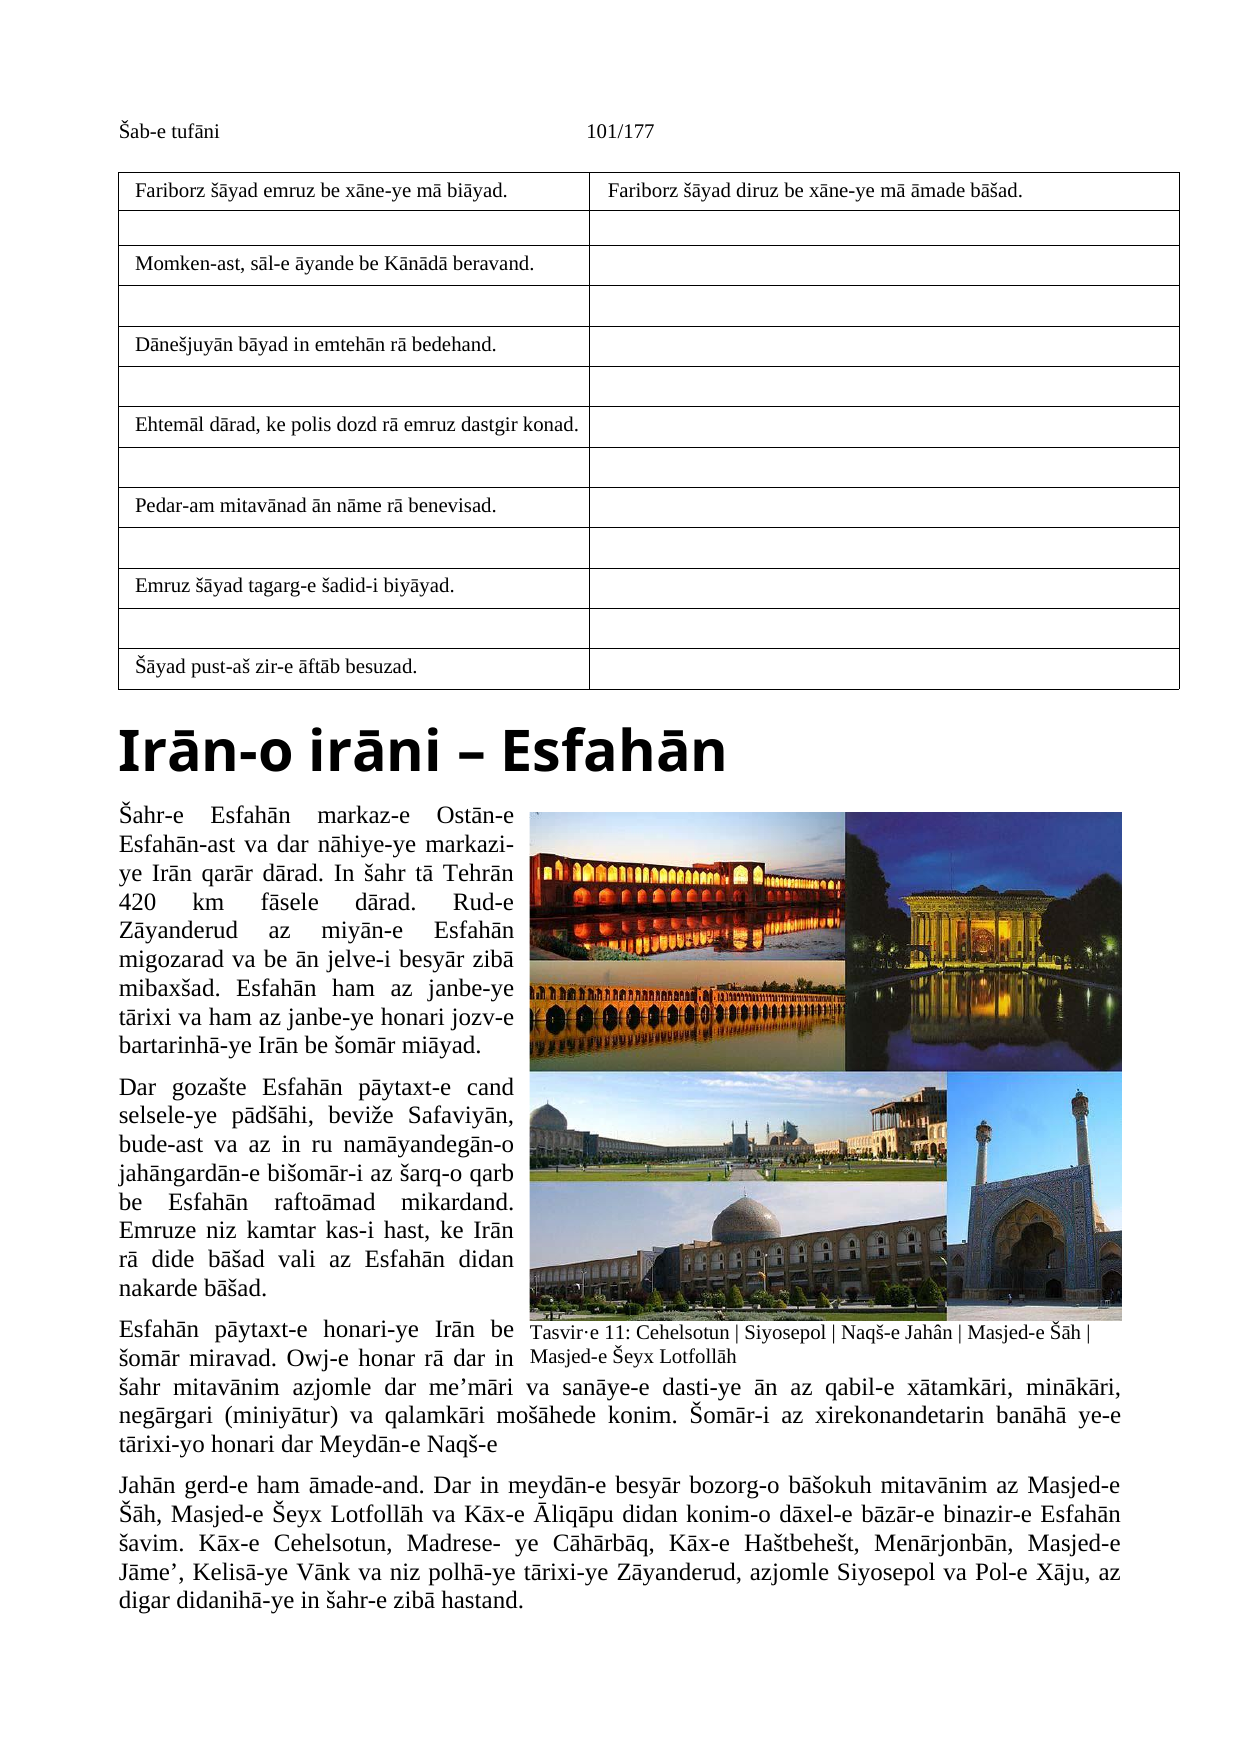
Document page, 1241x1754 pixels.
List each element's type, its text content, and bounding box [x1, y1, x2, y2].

table_cell [590, 609, 1179, 648]
table_cell [119, 528, 589, 568]
table_cell [119, 286, 589, 326]
table_cell [590, 367, 1179, 406]
text Dar gozašte Esfahān pāytaxt‐e cand selsele‐ye pādšāhi, beviže Safaviyān, bude‐ast va az in ru namāyandegān‐o jahāngardān‐e bišomār‐i az šarq‐o qarb be Esfahān raftoāmad mikardand. Emruze niz kamtar kas‐i hast, ke Irān rā dide bāšad vali az Esfahān didan nakarde bāšad. [118, 1072, 529, 1302]
table_cell Šāyad pust‐aš zir‐e āftāb besuzad. [119, 649, 589, 688]
table_cell [590, 448, 1179, 487]
subtitle Irān‐o irāni – Esfahān [118, 709, 1122, 788]
table_cell [590, 407, 1179, 447]
table_cell [119, 211, 589, 245]
table_cell [590, 488, 1179, 527]
table_cell [119, 448, 589, 487]
text Tasvir·e 11: Cehelsotun | Siyosepol | Naqš‐e Jahân | Masjed‐e Šāh | Masjed‐e Šeyx Lotfollāh [529, 1321, 1122, 1368]
table_cell Ehtemāl dārad, ke polis dozd rā emruz dastgir konad. [119, 407, 589, 447]
table_cell Fariborz šāyad diruz be xāne‐ye mā āmade bāšad. [590, 173, 1179, 209]
table_cell [590, 211, 1179, 245]
table_cell [590, 649, 1179, 688]
table_cell [590, 327, 1179, 366]
table_cell Pedar‐am mitavānad ān nāme rā benevisad. [119, 488, 589, 527]
table_cell [590, 246, 1179, 285]
table_cell [590, 528, 1179, 568]
picture [529, 812, 1122, 1321]
table_cell Dānešjuyān bāyad in emtehān rā bedehand. [119, 327, 589, 366]
table_cell [119, 367, 589, 406]
table_cell [590, 286, 1179, 326]
text Esfahān pāytaxt‐e honari‐ye Irān be šomār miravad. Owj‐e honar rā dar in šahr mitavānim azjomle dar me’māri va sanāye‐e dasti‐ye ān az qabil‐e xātamkāri, minākāri, negārgari (miniyātur) va qalamkāri mošāhede konim. Šomār‐i az xirekonandetarin banāhā ye‐e tārixi‐yo honari dar Meydān‐e Naqš‐e [118, 1314, 1122, 1458]
table_cell Momken‐ast, sāl‐e āyande be Kānādā beravand. [119, 246, 589, 285]
text Jahān gerd‐e ham āmade‐and. Dar in meydān‐e besyār bozorg‐o bāšokuh mitavānim az Masjed‐e Šāh, Masjed‐e Šeyx Lotfollāh va Kāx‐e Āliqāpu didan konim‐o dāxel‐e bāzār‐e binazir‐e Esfahān šavim. Kāx‐e Cehelsotun, Madrese‐ ye Cāhārbāq, Kāx‐e Haštbehešt, Menārjonbān, Masjed‐e Jāme’, Kelisā‐ye Vānk va niz polhā‐ye tārixi‐ye Zāyanderud, azjomle Siyosepol va Pol‐e Xāju, az digar didanihā‐ye in šahr‐e zibā hastand. [118, 1470, 1122, 1614]
table_cell Fariborz šāyad emruz be xāne‐ye mā biāyad. [119, 173, 589, 209]
table_cell [119, 609, 589, 648]
table_cell Emruz šāyad tagarg‐e šadid‐i biyāyad. [119, 569, 589, 608]
text Šahr‐e Esfahān markaz‐e Ostān‐e Esfahān‐ast va dar nāhiye‐ye markazi‐ye Irān qarār dārad. In šahr tā Tehrān 420 km fāsele dārad. Rud‐e Zāyanderud az miyān‐e Esfahān migozarad va be ān jelve‐i besyār zibā mibaxšad. Esfahān ham az janbe‐ye tārixi va ham az janbe‐ye honari jozv‐e bartarinhā‐ye Irān be šomār miāyad. [118, 800, 1122, 1059]
table_cell [590, 569, 1179, 608]
